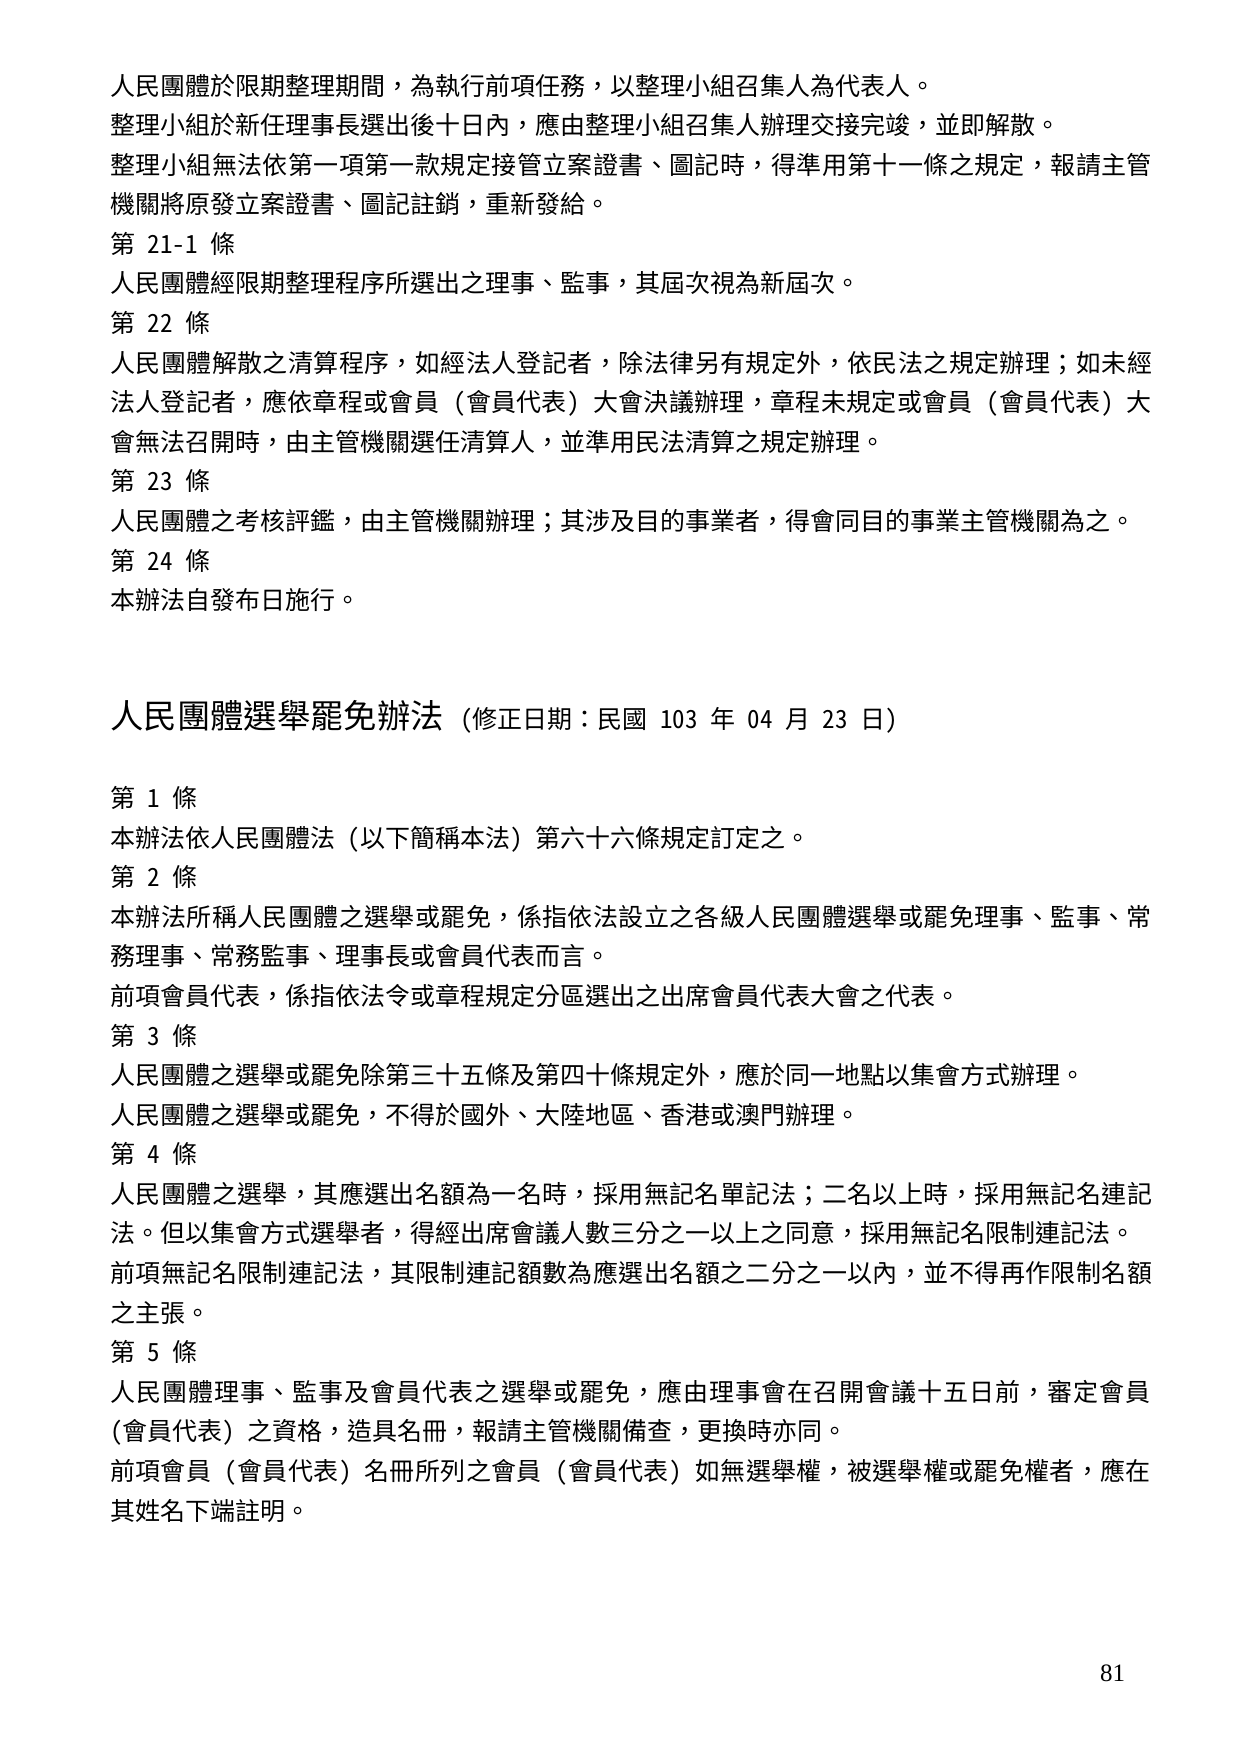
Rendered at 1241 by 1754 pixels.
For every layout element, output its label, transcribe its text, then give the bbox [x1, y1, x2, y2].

text 第 23 條 [110, 459, 1152, 499]
text 人民團體之選舉，其應選出名額為一名時，採用無記名單記法；二名以上時，採用無記名連記法。但以集會方式選舉者，得經出席會議人數三分之一以上之同意，採用無記名限制連記法。 [110, 1172, 1152, 1251]
text 第 21-1 條 [110, 222, 1152, 261]
text 人民團體之選舉或罷免除第三十五條及第四十條規定外，應於同一地點以集會方式辦理。 [110, 1053, 1152, 1092]
text 人民團體之考核評鑑，由主管機關辦理；其涉及目的事業者，得會同目的事業主管機關為之。 [110, 499, 1152, 538]
text 整理小組無法依第一項第一款規定接管立案證書、圖記時，得準用第十一條之規定，報請主管機關將原發立案證書、圖記註銷，重新發給。 [110, 142, 1152, 222]
text 人民團體選舉罷免辦法 (修正日期：民國 103 年 04 月 23 日) [110, 697, 1152, 736]
text 本辦法依人民團體法 (以下簡稱本法) 第六十六條規定訂定之。 [110, 815, 1152, 855]
text 人民團體理事、監事及會員代表之選舉或罷免，應由理事會在召開會議十五日前，審定會員 (會員代表) 之資格，造具名冊，報請主管機關備查，更換時亦同。 [110, 1369, 1152, 1449]
text 前項會員代表，係指依法令或章程規定分區選出之出席會員代表大會之代表。 [110, 974, 1152, 1013]
text 第 2 條 [110, 855, 1152, 894]
text 本辦法所稱人民團體之選舉或罷免，係指依法設立之各級人民團體選舉或罷免理事、監事、常務理事、常務監事、理事長或會員代表而言。 [110, 894, 1152, 974]
text 人民團體經限期整理程序所選出之理事、監事，其屆次視為新屆次。 [110, 261, 1152, 301]
text 第 4 條 [110, 1132, 1152, 1172]
text 第 5 條 [110, 1330, 1152, 1369]
text 前項無記名限制連記法，其限制連記額數為應選出名額之二分之一以內，並不得再作限制名額之主張。 [110, 1251, 1152, 1330]
text 第 24 條 [110, 538, 1152, 578]
text 第 1 條 [110, 776, 1152, 815]
text 第 3 條 [110, 1013, 1152, 1053]
text 本辦法自發布日施行。 [110, 578, 1152, 617]
text 整理小組於新任理事長選出後十日內，應由整理小組召集人辦理交接完竣，並即解散。 [110, 103, 1152, 142]
text 人民團體於限期整理期間，為執行前項任務，以整理小組召集人為代表人。 [110, 63, 1152, 103]
text 第 22 條 [110, 301, 1152, 340]
text 前項會員 (會員代表) 名冊所列之會員 (會員代表) 如無選舉權，被選舉權或罷免權者，應在其姓名下端註明。 [110, 1449, 1152, 1528]
text 人民團體解散之清算程序，如經法人登記者，除法律另有規定外，依民法之規定辦理；如未經法人登記者，應依章程或會員 (會員代表) 大會決議辦理，章程未規定或會員 (會員代表) 大會無法召開時，由主管機關選任清算人，並準用民法清算之規定辦理。 [110, 340, 1152, 459]
text 人民團體之選舉或罷免，不得於國外、大陸地區、香港或澳門辦理。 [110, 1092, 1152, 1132]
